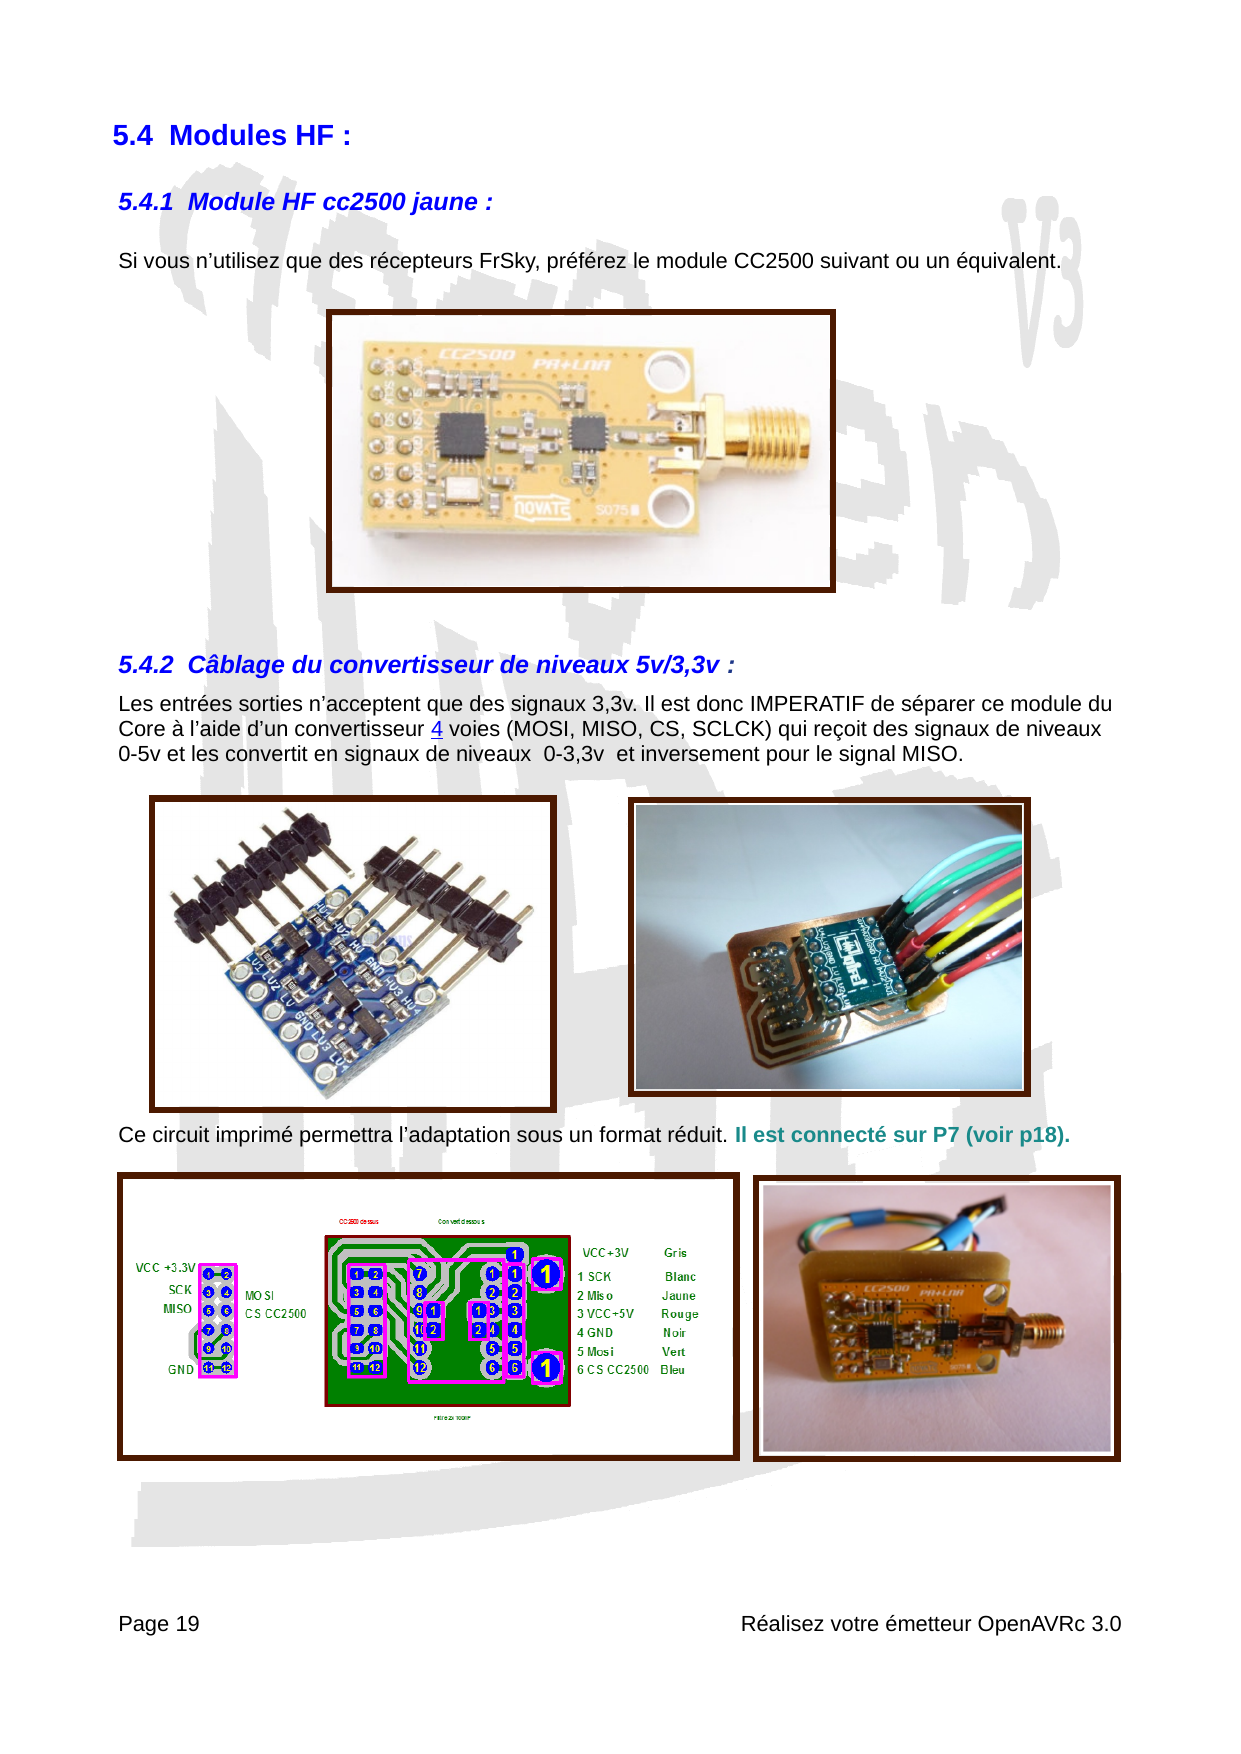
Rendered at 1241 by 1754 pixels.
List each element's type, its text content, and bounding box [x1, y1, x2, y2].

picture [761, 1183, 1113, 1454]
picture [125, 1180, 732, 1454]
picture [156, 802, 549, 1106]
text Ce circuit imprimé permettra l’adaptation sous un format réduit. Il est connecté sur P7 (voir p18). [118, 1121, 1122, 1147]
subtitle 5.4.2 Câblage du convertisseur de niveaux 5v/3,3v : [118, 650, 1122, 678]
text Les entrées sorties n’acceptent que des signaux 3,3v. Il est donc IMPERATIF de séparer ce module du Core à l’aide d’un convertisseur 4 voies (MOSI, MISO, CS, SCLCK) qui reçoit des signaux de niveaux 0-5v et les convertit en signaux de niveaux 0-3,3v et inversement pour le signal MISO. [118, 691, 1122, 767]
picture [333, 316, 829, 586]
text Si vous n’utilisez que des récepteurs FrSky, préférez le module CC2500 suivant ou un équivalent. [118, 247, 1122, 273]
subtitle 5.4.1 Module HF cc2500 jaune : [118, 187, 1122, 216]
subtitle 5.4 Modules HF : [112, 118, 1122, 152]
picture [635, 804, 1024, 1090]
